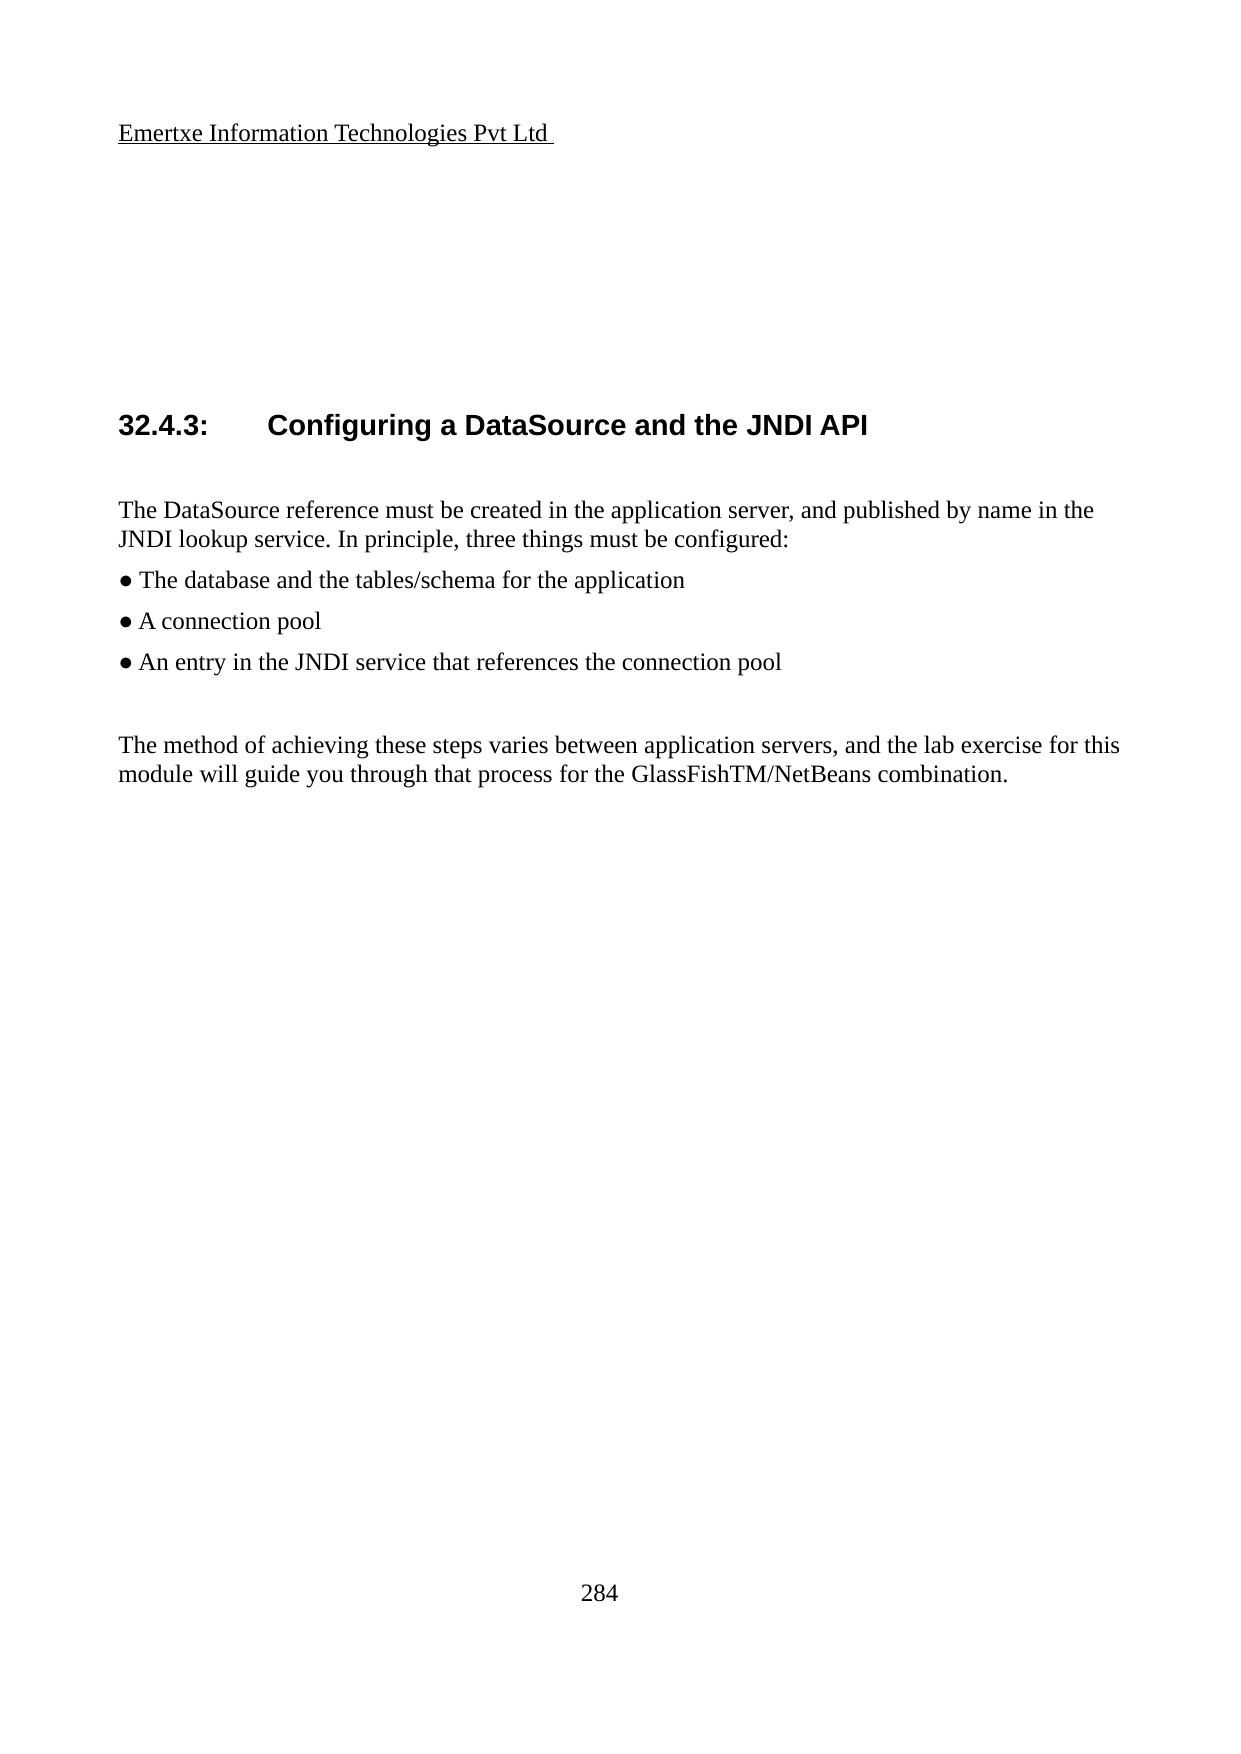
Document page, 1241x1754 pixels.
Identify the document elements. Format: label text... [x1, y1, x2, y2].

text ● A connection pool [118, 606, 1122, 635]
text ● The database and the tables/schema for the application [118, 565, 1122, 594]
text The DataSource reference must be created in the application server, and published by name in the JNDI lookup service. In principle, three things must be configured: [118, 495, 1122, 552]
subtitle Configuring a DataSource and the JNDI API [118, 408, 1122, 441]
text ● An entry in the JNDI service that references the connection pool [118, 647, 1122, 676]
text The method of achieving these steps varies between application servers, and the lab exercise for this module will guide you through that process for the GlassFishTM/NetBeans combination. [118, 730, 1122, 787]
